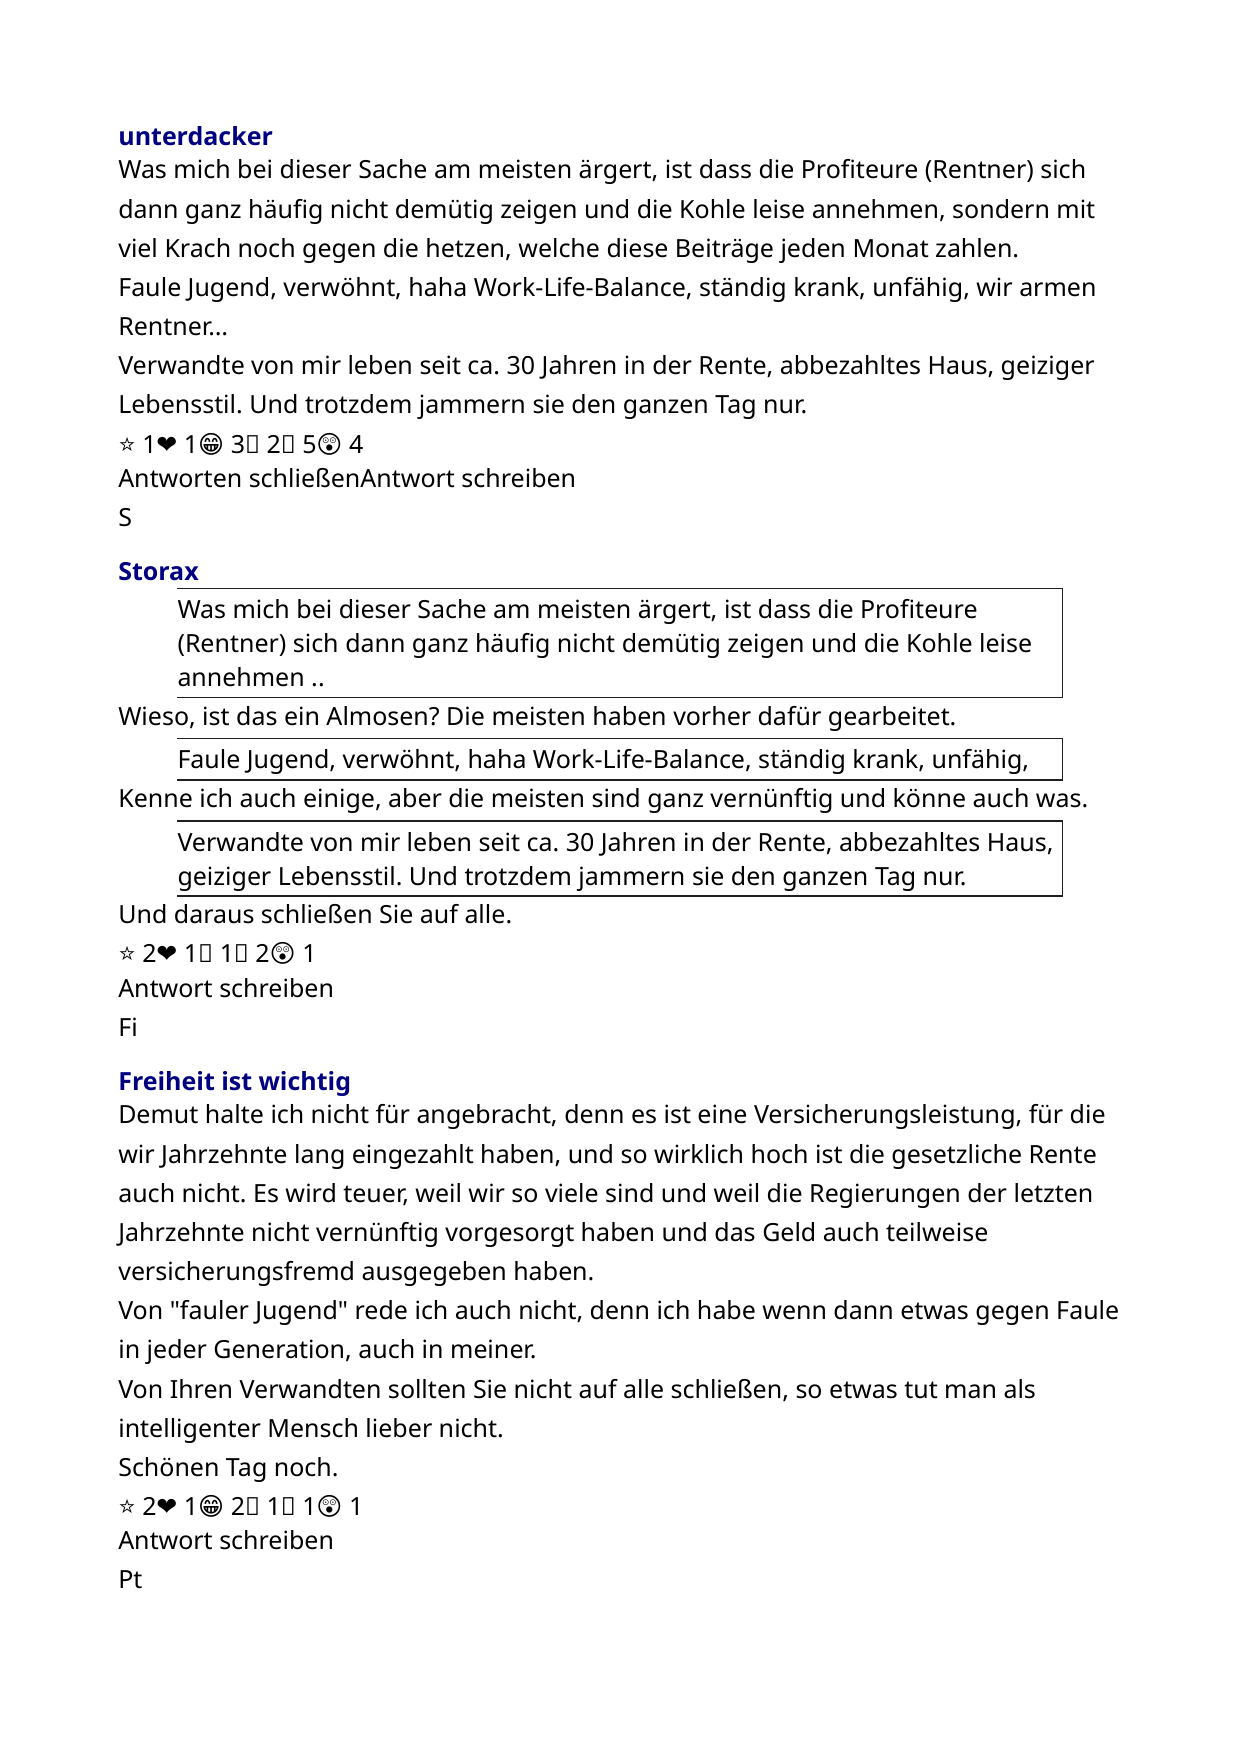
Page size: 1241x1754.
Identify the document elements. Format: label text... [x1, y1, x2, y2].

text Und daraus schließen Sie auf alle. [118, 897, 1122, 931]
text Demut halte ich nicht für angebracht, denn es ist eine Versicherungsleistung, für die wir Jahrzehnte lang eingezahlt haben, und so wirklich hoch ist die gesetzliche Rente auch nicht. Es wird teuer, weil wir so viele sind und weil die Regierungen der letzten Jahrzehnte nicht vernünftig vorgesorgt haben und das Geld auch teilweise versicherungsfremd ausgegeben haben. [118, 1097, 1122, 1288]
text Von "fauler Jugend" rede ich auch nicht, denn ich habe wenn dann etwas gegen Faule in jeder Generation, auch in meiner. [118, 1293, 1122, 1366]
text Faule Jugend, verwöhnt, haha Work-Life-Balance, ständig krank, unfähig, [177, 739, 1062, 779]
text ⭐️ 2❤️ 1😁 2🙁 1🤨 1😲 1 [118, 1489, 1122, 1523]
text Faule Jugend, verwöhnt, haha Work-Life-Balance, ständig krank, unfähig, wir armen Rentner… [118, 270, 1122, 343]
text S [118, 499, 1122, 534]
text ⭐️ 1❤️ 1😁 3🙁 2🤨 5😲 4 [118, 426, 1122, 460]
subtitle unterdacker [118, 118, 1122, 152]
subtitle Freiheit ist wichtig [118, 1063, 1122, 1097]
subtitle Storax [118, 553, 1122, 587]
text Kenne ich auch einige, aber die meisten sind ganz vernünftig und könne auch was. [118, 781, 1122, 815]
text Pt [118, 1562, 1122, 1596]
text Schönen Tag noch. [118, 1450, 1122, 1484]
text Wieso, ist das ein Almosen? Die meisten haben vorher dafür gearbeitet. [118, 698, 1122, 733]
text Von Ihren Verwandten sollten Sie nicht auf alle schließen, so etwas tut man als intelligenter Mensch lieber nicht. [118, 1371, 1122, 1444]
text Antwort schreiben [118, 1523, 1122, 1557]
text ⭐️ 2❤️ 1🙁 1🤨 2😲 1 [118, 936, 1122, 970]
text Was mich bei dieser Sache am meisten ärgert, ist dass die Profiteure (Rentner) sich dann ganz häufig nicht demütig zeigen und die Kohle leise annehmen, sondern mit viel Krach noch gegen die hetzen, welche diese Beiträge jeden Monat zahlen. [118, 152, 1122, 264]
text Verwandte von mir leben seit ca. 30 Jahren in der Rente, abbezahltes Haus, geiziger Lebensstil. Und trotzdem jammern sie den ganzen Tag nur. [177, 822, 1062, 895]
text Antworten schließenAntwort schreiben [118, 460, 1122, 494]
text Was mich bei dieser Sache am meisten ärgert, ist dass die Profiteure (Rentner) sich dann ganz häufig nicht demütig zeigen und die Kohle leise annehmen .. [177, 589, 1062, 697]
text Fi [118, 1009, 1122, 1043]
text Antwort schreiben [118, 970, 1122, 1004]
text Verwandte von mir leben seit ca. 30 Jahren in der Rente, abbezahltes Haus, geiziger Lebensstil. Und trotzdem jammern sie den ganzen Tag nur. [118, 348, 1122, 421]
